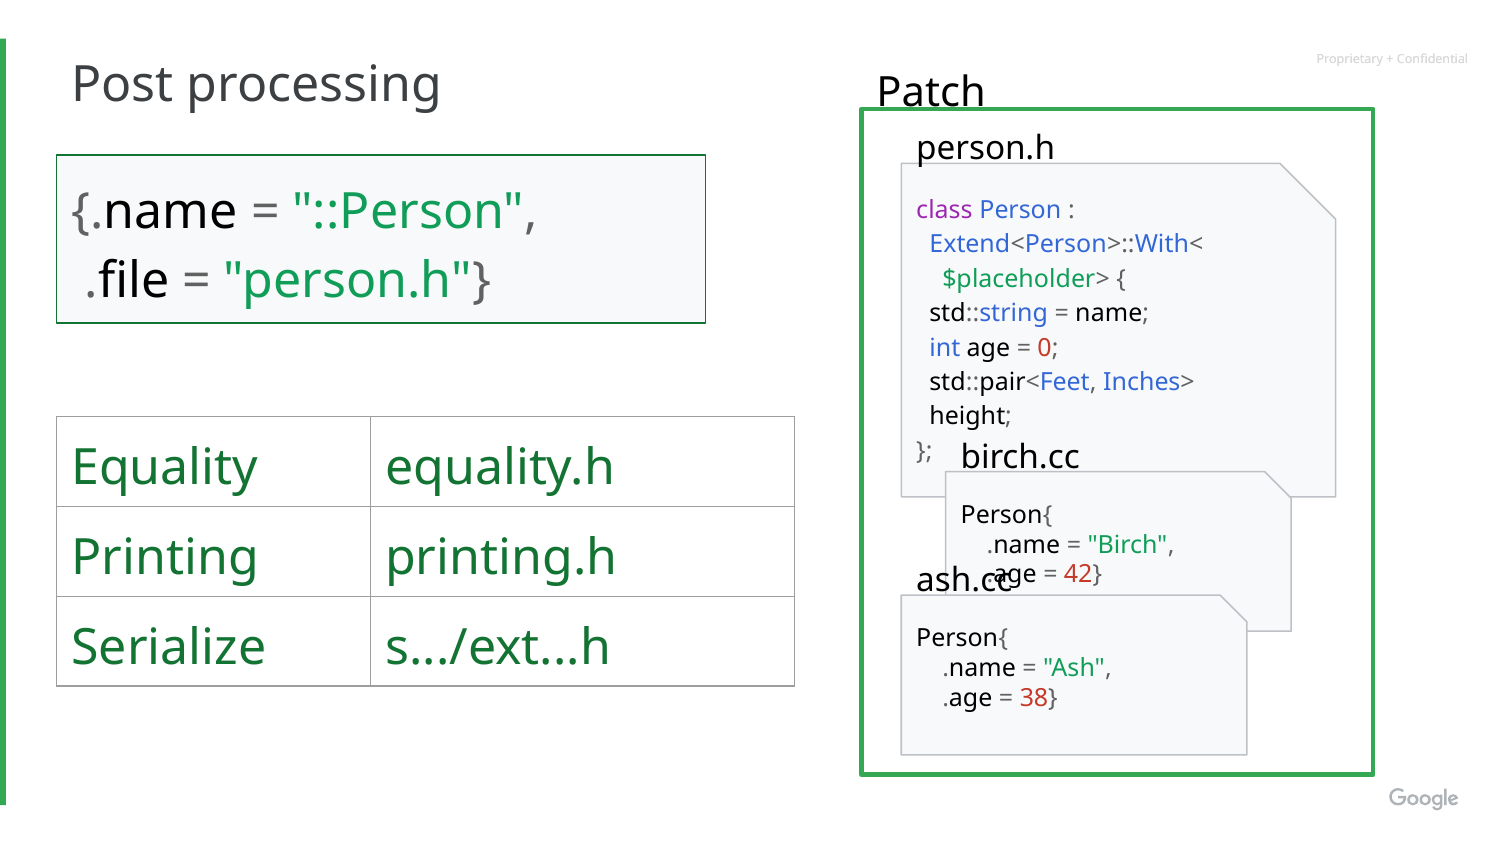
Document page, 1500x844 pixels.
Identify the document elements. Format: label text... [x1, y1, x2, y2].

text_box Person{ .name = "Ash", .age = 38} [901, 595, 1247, 755]
title Post processing [56, 43, 1336, 112]
text_box Person{ .name = "Birch", .age = 42} [945, 471, 1292, 632]
table_cell printing.h [371, 507, 794, 596]
text_box class Person : Extend<Person>::With< $placeholder> { std::string = name; int age = 0; std::pair<Feet, Inches> height; }; [901, 163, 1336, 497]
table_cell Serialize [57, 597, 370, 685]
table_header Equality [57, 417, 370, 506]
table_cell s.../ext...h [371, 597, 794, 685]
text_box {.name = "::Person", .file = "person.h"} [56, 154, 706, 323]
table_cell Printing [57, 507, 370, 596]
text_box birch.cc [945, 419, 1104, 490]
table_header equality.h [371, 417, 794, 506]
text_box Patch [861, 49, 1048, 130]
text_box person.h [901, 111, 1076, 182]
text_box ash.cc [901, 543, 1060, 614]
